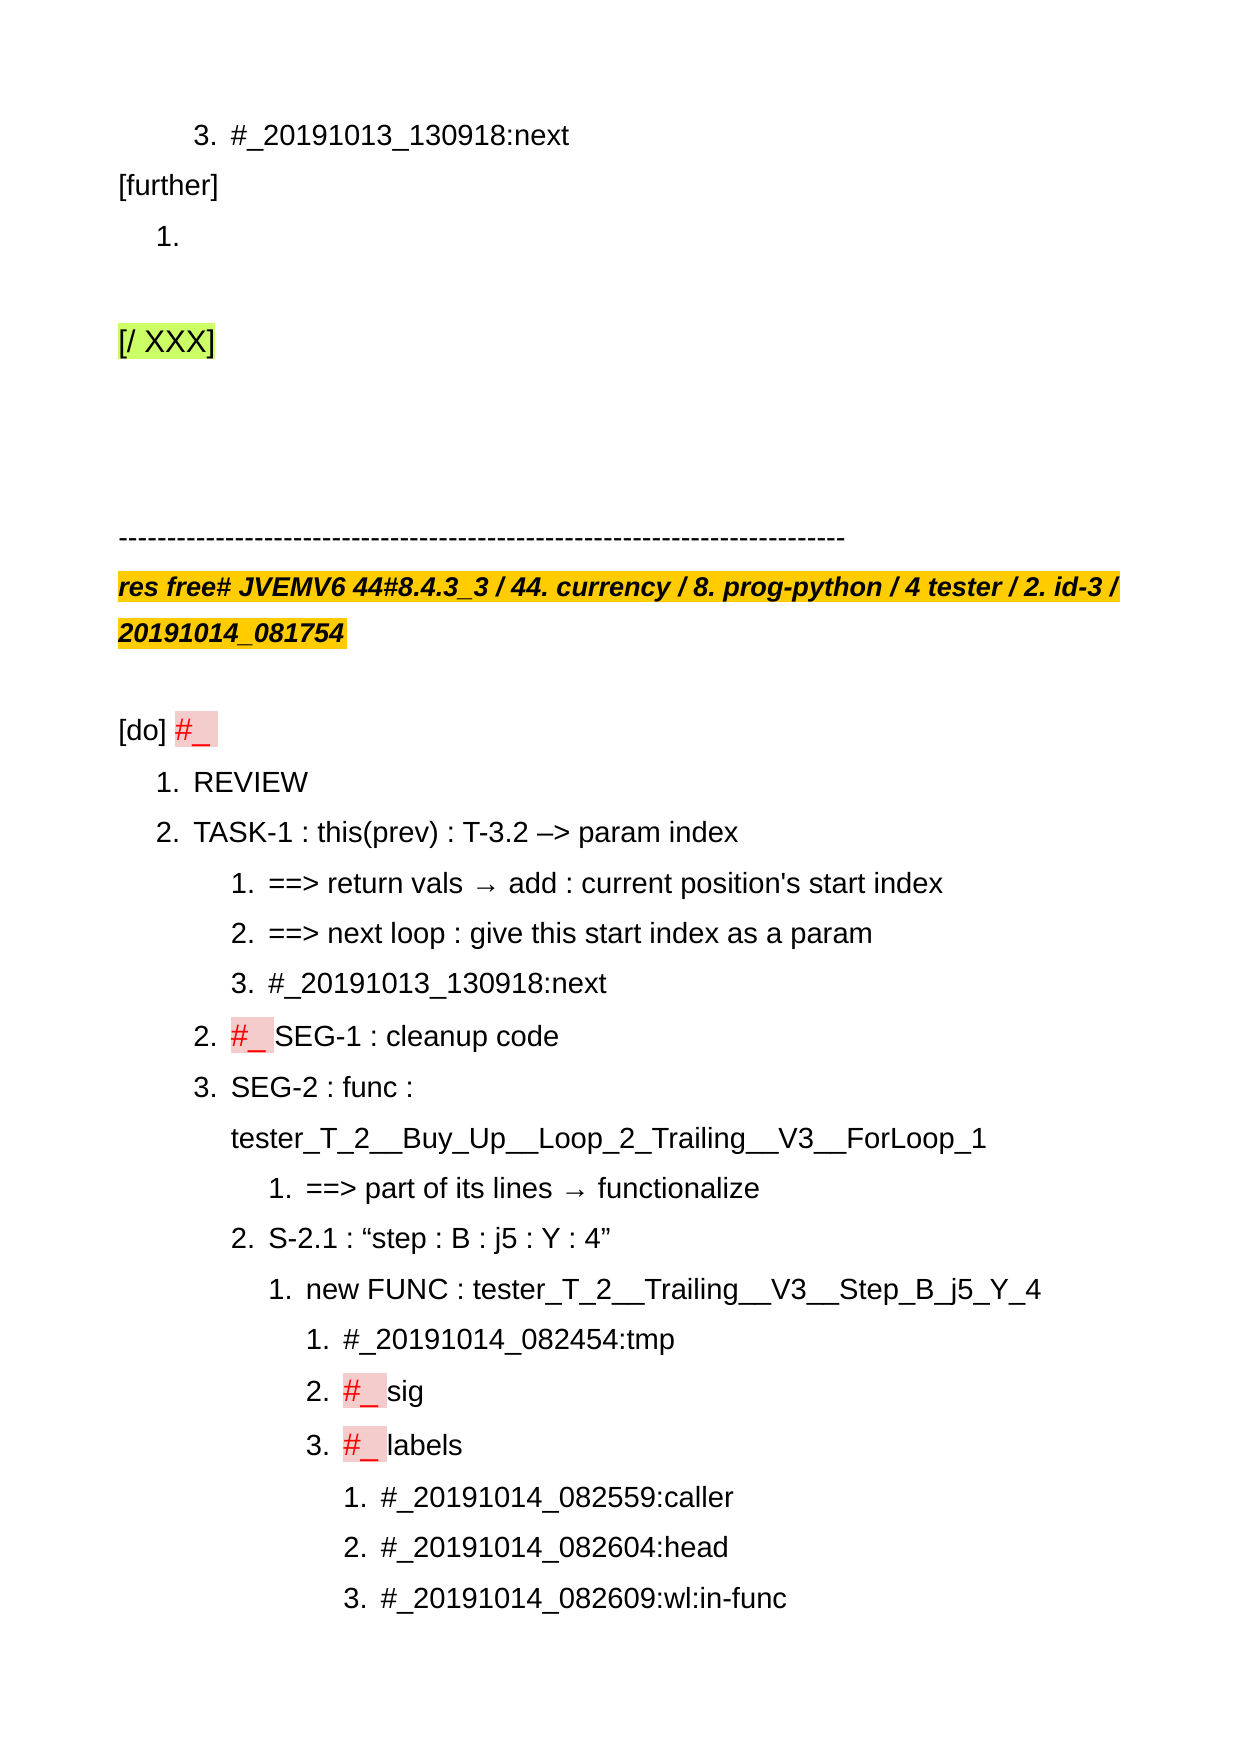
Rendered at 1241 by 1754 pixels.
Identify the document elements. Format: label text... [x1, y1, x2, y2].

list TASK-1 : this(prev) : T-3.2 –> param index [156, 815, 1122, 849]
list #_ SEG-1 : cleanup code [193, 1017, 1122, 1053]
list #_20191014_082609:wl:in-func [343, 1581, 1122, 1614]
list ==> return vals → add : current position's start index [231, 866, 1122, 899]
text [/ XXX] [118, 269, 1122, 359]
list #_20191013_130918:next [231, 966, 1122, 1000]
text [further] [118, 168, 1122, 202]
list #_20191014_082559:caller [343, 1480, 1122, 1514]
list new FUNC : tester_T_2__Trailing__V3__Step_B_j5_Y_4 [268, 1272, 1122, 1305]
list #_ labels [306, 1426, 1122, 1462]
list ==> next loop : give this start index as a param [231, 916, 1122, 949]
list ==> part of its lines → functionalize [268, 1171, 1122, 1205]
list #_20191014_082604:head [343, 1530, 1122, 1564]
text [do] #_ [118, 711, 1122, 747]
text res free# JVEMV6 44#8.4.3_3 / 44. currency / 8. prog-python / 4 tester / 2. id-3 / 20191014_081754 [118, 571, 1122, 649]
list REVIEW [156, 765, 1122, 799]
list #_20191013_130918:next [193, 118, 1122, 152]
list SEG-2 : func : tester_T_2__Buy_Up__Loop_2_Trailing__V3__ForLoop_1 [193, 1071, 1122, 1154]
list #_ sig [306, 1372, 1122, 1408]
text --------------------------------------------------------------------------- [118, 520, 1122, 554]
list #_20191014_082454:tmp [306, 1322, 1122, 1356]
list S-2.1 : “step : B : j5 : Y : 4” [231, 1221, 1122, 1255]
